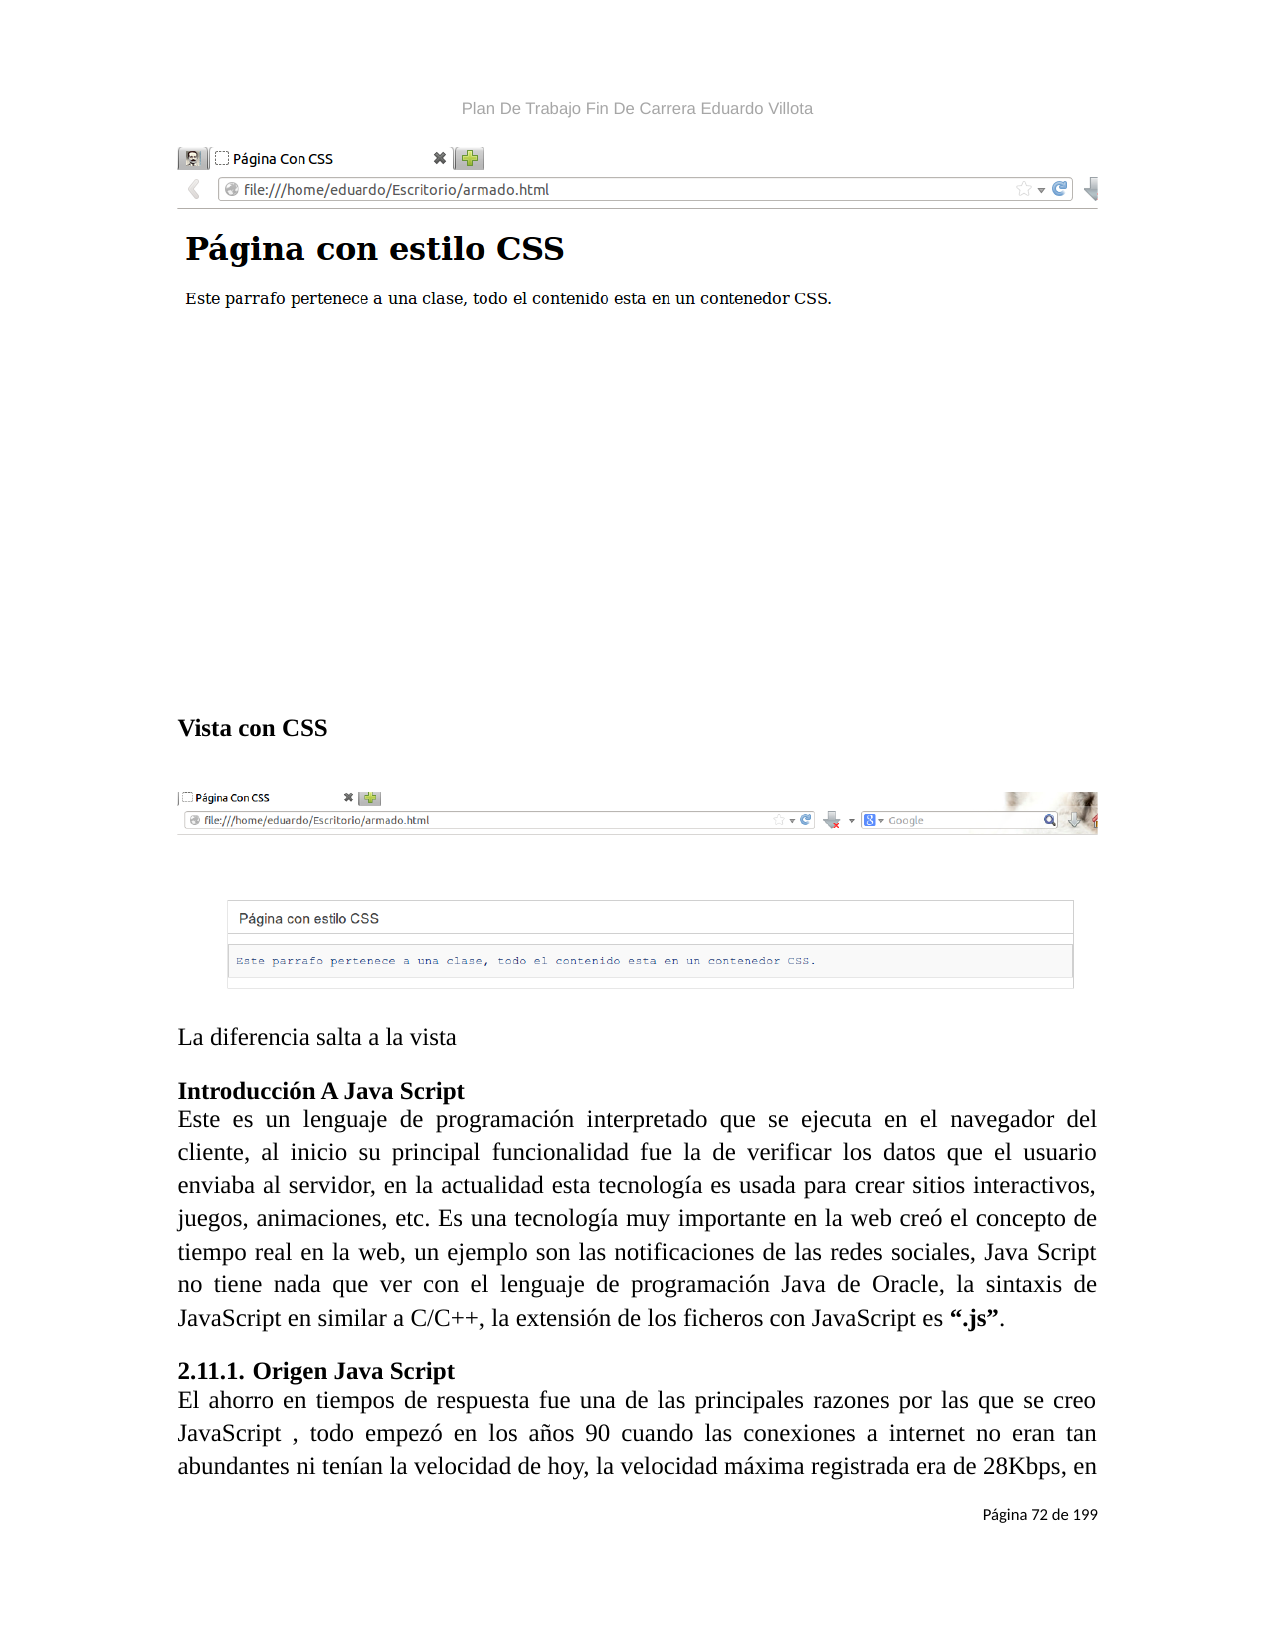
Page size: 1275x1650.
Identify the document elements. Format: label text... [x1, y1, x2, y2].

text 2.11.1. Origen Java Script [177, 1356, 1098, 1385]
text La diferencia salta a la vista [177, 1018, 1098, 1051]
text Este es un lenguaje de programación interpretado que se ejecuta en el navegador del cliente, al inicio su principal funcionalidad fue la de verificar los datos que el usuario enviaba al servidor, en la actualidad esta tecnología es usada para crear sitios interactivos, juegos, animaciones, etc. Es una tecnología muy importante en la web creó el concepto de tiempo real en la web, un ejemplo son las notificaciones de las redes sociales, Java Script no tiene nada que ver con el lenguaje de programación Java de Oracle, la sintaxis de JavaScript en similar a C/C++, la extensión de los ficheros con JavaScript es “.js”. [177, 1104, 1098, 1331]
picture [177, 147, 1098, 440]
text Introducción A Java Script [177, 1076, 1098, 1104]
picture [177, 792, 1098, 1018]
text El ahorro en tiempos de respuesta fue una de las principales razones por las que se creo JavaScript , todo empezó en los años 90 cuando las conexiones a internet no eran tan abundantes ni tenían la velocidad de hoy, la velocidad máxima registrada era de 28Kbps, en [177, 1385, 1098, 1480]
text Vista con CSS [177, 713, 1098, 742]
